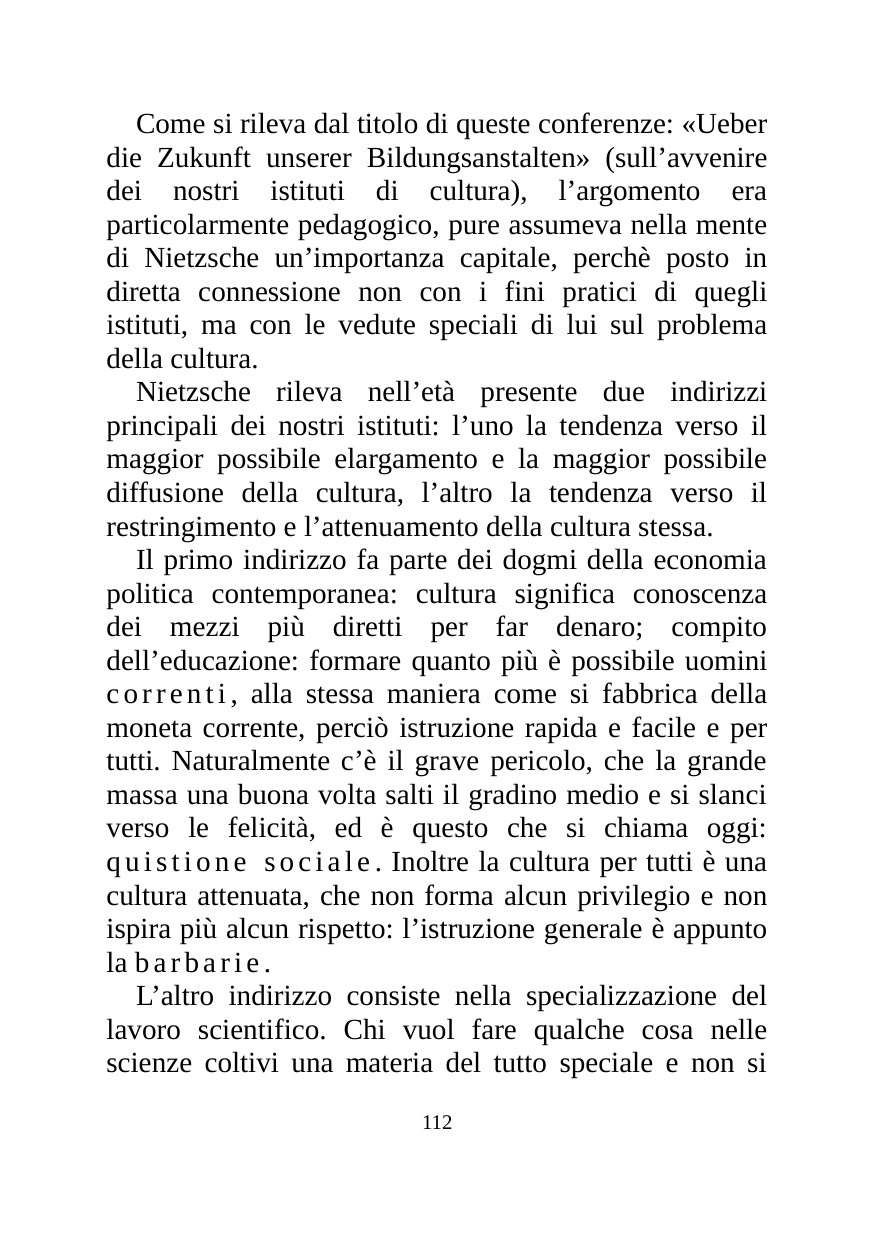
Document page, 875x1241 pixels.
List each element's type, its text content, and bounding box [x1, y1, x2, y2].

text Nietzsche rileva nell’età presente due indirizzi principali dei nostri istituti: l’uno la tendenza verso il maggior possibile elargamento e la maggior possibile diffusione della cultura, l’altro la tendenza verso il restringimento e l’attenuamento della cultura stessa. [106, 374, 768, 542]
text Come si rileva dal titolo di queste conferenze: «Ueber die Zukunft unserer Bildungsanstalten» (sull’avvenire dei nostri istituti di cultura), l’argomento era particolarmente pedagogico, pure assumeva nella mente di Nietzsche un’importanza capitale, perchè posto in diretta connessione non con i fini pratici di quegli istituti, ma con le vedute speciali di lui sul problema della cultura. [106, 106, 768, 374]
text L’altro indirizzo consiste nella specializzazione del lavoro scientifico. Chi vuol fare qualche cosa nelle scienze coltivi una materia del tutto speciale e non si [106, 978, 768, 1079]
text Il primo indirizzo fa parte dei dogmi della economia politica contemporanea: cultura significa conoscenza dei mezzi più diretti per far denaro; compito dell’educazione: formare quanto più è possibile uomini correnti, alla stessa maniera come si fabbrica della moneta corrente, perciò istruzione rapida e facile e per tutti. Naturalmente c’è il grave pericolo, che la grande massa una buona volta salti il gradino medio e si slanci verso le felicità, ed è questo che si chiama oggi: quistione sociale. Inoltre la cultura per tutti è una cultura attenuata, che non forma alcun privilegio e non ispira più alcun rispetto: l’istruzione generale è appunto la barbarie. [106, 542, 768, 978]
